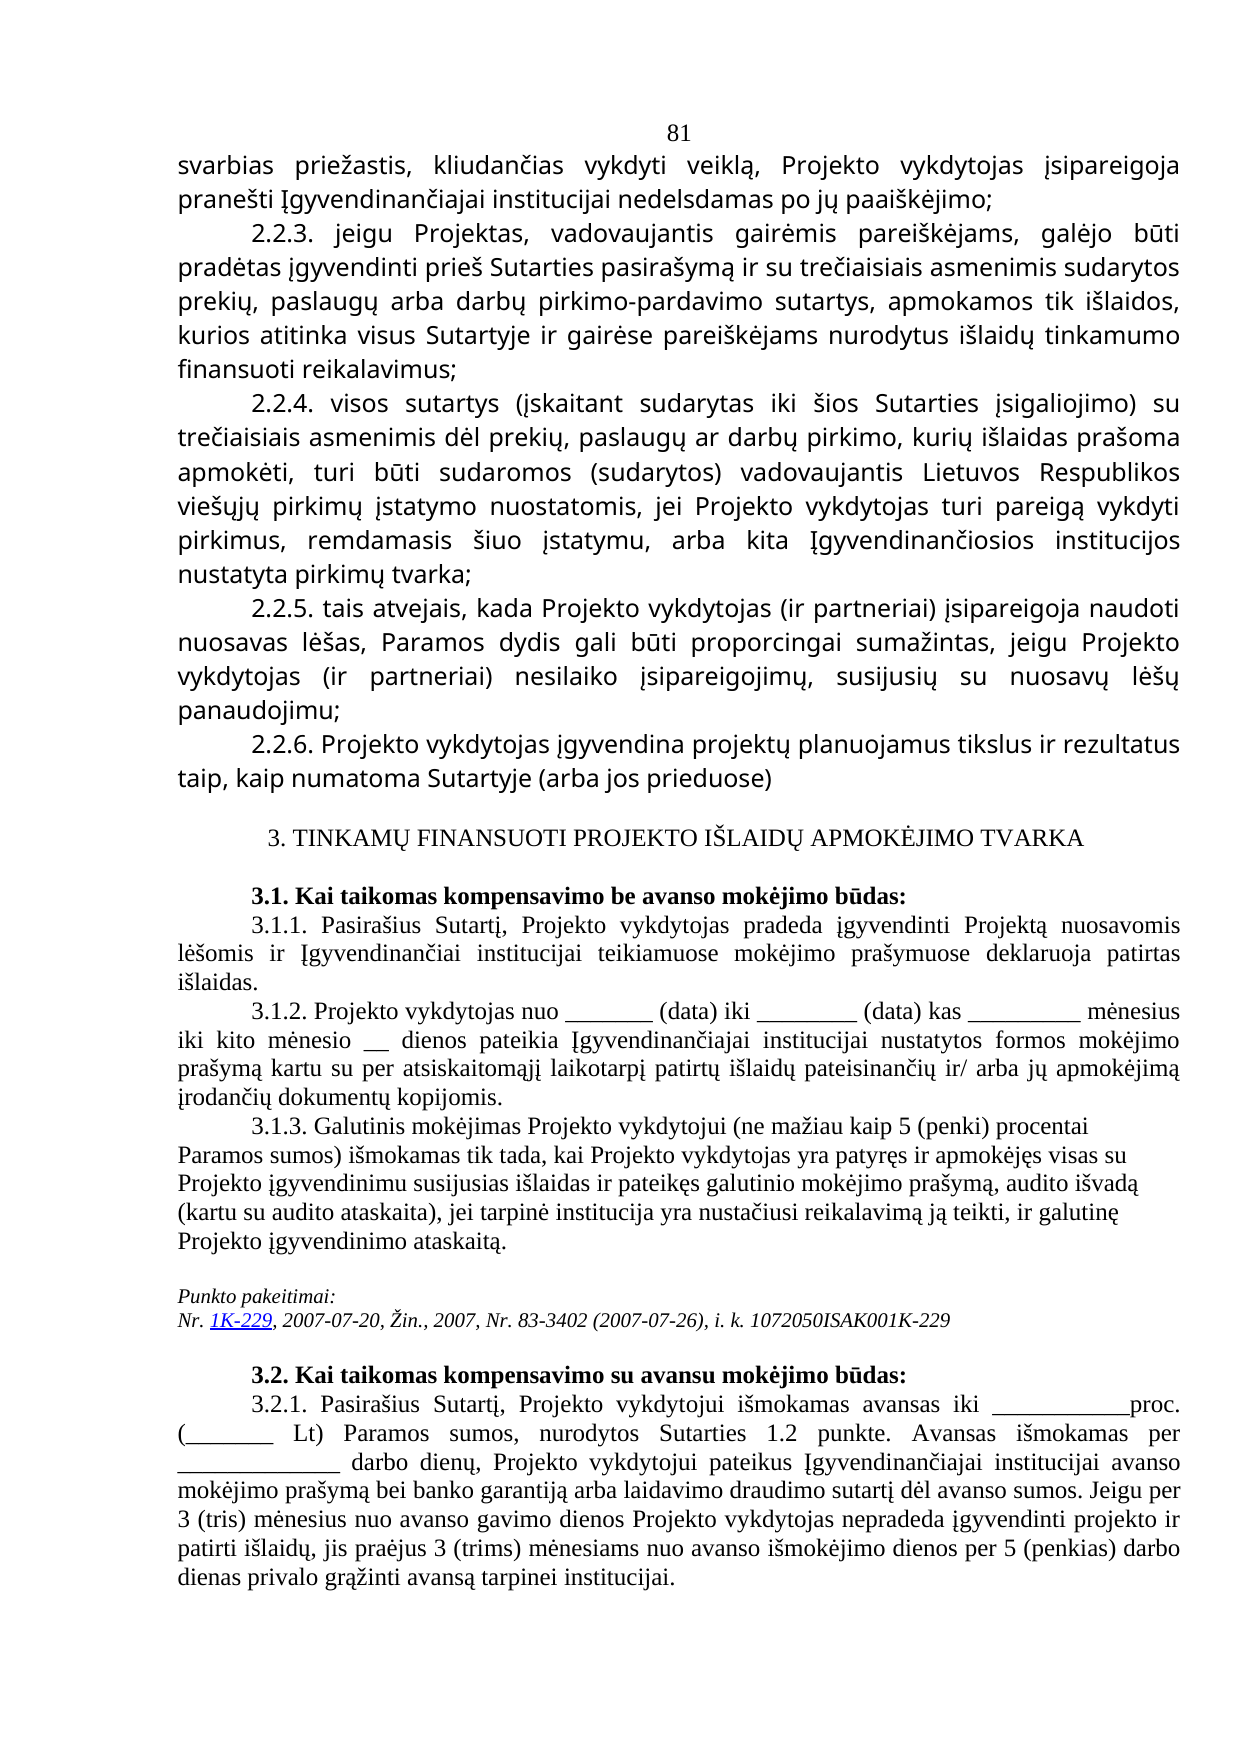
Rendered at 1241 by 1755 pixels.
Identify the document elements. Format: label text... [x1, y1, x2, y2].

text 3. TINKAMŲ FINANSUOTI PROJEKTO IŠLAIDŲ APMOKĖJIMO TVARKA [177, 823, 1181, 852]
text 2.2.4. visos sutartys (įskaitant sudarytas iki šios Sutarties įsigaliojimo) su trečiaisiais asmenimis dėl prekių, paslaugų ar darbų pirkimo, kurių išlaidas prašoma apmokėti, turi būti sudaromos (sudarytos) vadovaujantis Lietuvos Respublikos viešųjų pirkimų įstatymo nuostatomis, jei Projekto vykdytojas turi pareigą vykdyti pirkimus, remdamasis šiuo įstatymu, arba kita Įgyvendinančiosios institucijos nustatyta pirkimų tvarka; [177, 386, 1181, 590]
text 3.1.2. Projekto vykdytojas nuo _______ (data) iki ________ (data) kas _________ mėnesius iki kito mėnesio __ dienos pateikia Įgyvendinančiajai institucijai nustatytos formos mokėjimo prašymą kartu su per atsiskaitomąjį laikotarpį patirtų išlaidų pateisinančių ir/ arba jų apmokėjimą įrodančių dokumentų kopijomis. [177, 996, 1181, 1111]
text Nr. 1K-229, 2007-07-20, Žin., 2007, Nr. 83-3402 (2007-07-26), i. k. 1072050ISAK001K-229 [177, 1308, 1181, 1332]
text 3.2. Kai taikomas kompensavimo su avansu mokėjimo būdas: [177, 1360, 1181, 1389]
text 2.2.6. Projekto vykdytojas įgyvendina projektų planuojamus tikslus ir rezultatus taip, kaip numatoma Sutartyje (arba jos prieduose) [177, 727, 1181, 795]
text 2.2.3. jeigu Projektas, vadovaujantis gairėmis pareiškėjams, galėjo būti pradėtas įgyvendinti prieš Sutarties pasirašymą ir su trečiaisiais asmenimis sudarytos prekių, paslaugų arba darbų pirkimo-pardavimo sutartys, apmokamos tik išlaidos, kurios atitinka visus Sutartyje ir gairėse pareiškėjams nurodytus išlaidų tinkamumo finansuoti reikalavimus; [177, 216, 1181, 386]
text 3.1.3. Galutinis mokėjimas Projekto vykdytojui (ne mažiau kaip 5 (penki) procentai Paramos sumos) išmokamas tik tada, kai Projekto vykdytojas yra patyręs ir apmokėjęs visas su Projekto įgyvendinimu susijusias išlaidas ir pateikęs galutinio mokėjimo prašymą, audito išvadą (kartu su audito ataskaita), jei tarpinė institucija yra nustačiusi reikalavimą ją teikti, ir galutinę Projekto įgyvendinimo ataskaitą. [177, 1111, 1181, 1255]
text 3.1.1. Pasirašius Sutartį, Projekto vykdytojas pradeda įgyvendinti Projektą nuosavomis lėšomis ir Įgyvendinančiai institucijai teikiamuose mokėjimo prašymuose deklaruoja patirtas išlaidas. [177, 910, 1181, 996]
text 3.2.1. Pasirašius Sutartį, Projekto vykdytojui išmokamas avansas iki ___________proc. (_______ Lt) Paramos sumos, nurodytos Sutarties 1.2 punkte. Avansas išmokamas per _____________ darbo dienų, Projekto vykdytojui pateikus Įgyvendinančiajai institucijai avanso mokėjimo prašymą bei banko garantiją arba laidavimo draudimo sutartį dėl avanso sumos. Jeigu per 3 (tris) mėnesius nuo avanso gavimo dienos Projekto vykdytojas nepradeda įgyvendinti projekto ir patirti išlaidų, jis praėjus 3 (trims) mėnesiams nuo avanso išmokėjimo dienos per 5 (penkias) darbo dienas privalo grąžinti avansą tarpinei institucijai. [177, 1389, 1181, 1590]
text Punkto pakeitimai: [177, 1283, 1181, 1308]
text 3.1. Kai taikomas kompensavimo be avanso mokėjimo būdas: [177, 881, 1181, 910]
text 2.2.5. tais atvejais, kada Projekto vykdytojas (ir partneriai) įsipareigoja naudoti nuosavas lėšas, Paramos dydis gali būti proporcingai sumažintas, jeigu Projekto vykdytojas (ir partneriai) nesilaiko įsipareigojimų, susijusių su nuosavų lėšų panaudojimu; [177, 590, 1181, 727]
text svarbias priežastis, kliudančias vykdyti veiklą, Projekto vykdytojas įsipareigoja pranešti Įgyvendinančiajai institucijai nedelsdamas po jų paaiškėjimo; [177, 148, 1181, 216]
